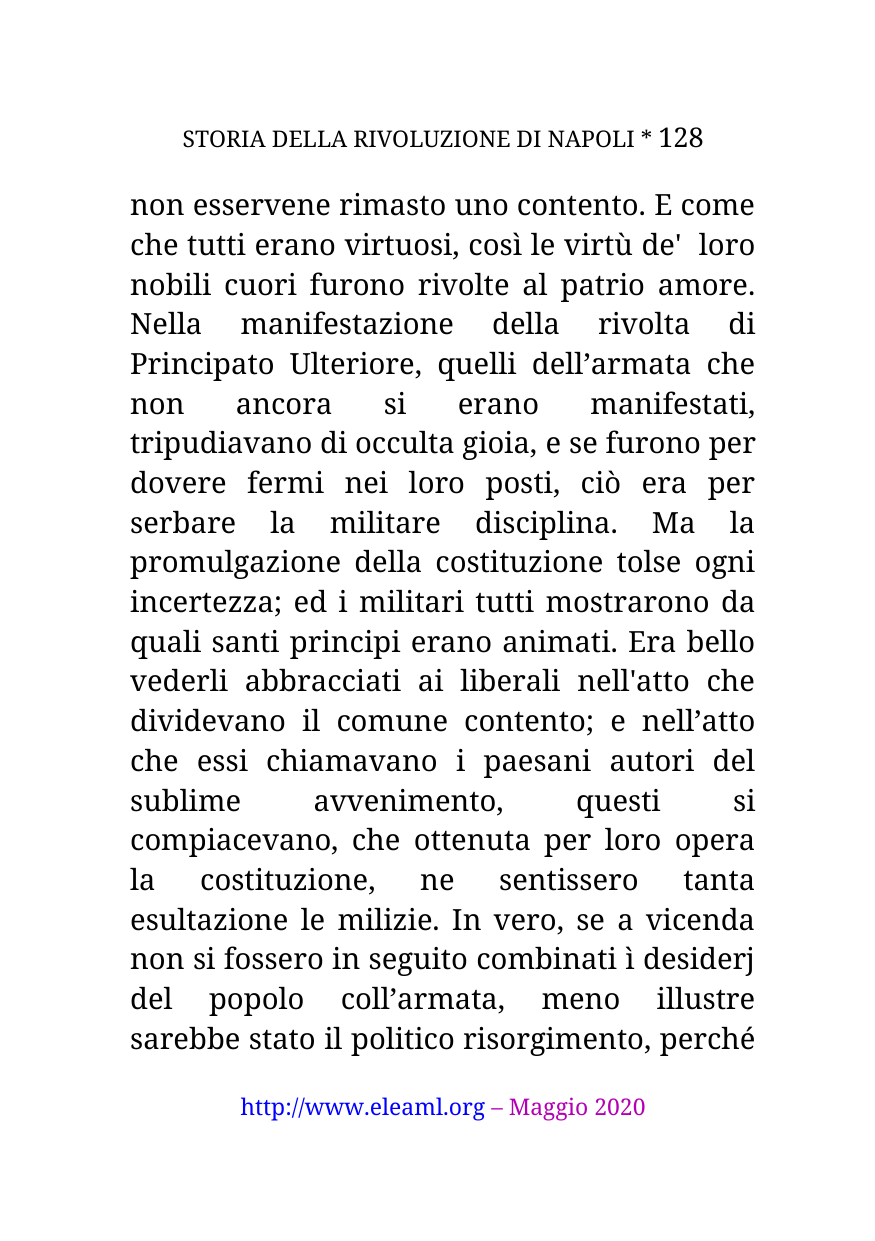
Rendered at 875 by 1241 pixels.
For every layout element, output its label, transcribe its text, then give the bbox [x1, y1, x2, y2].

text non esservene rimasto uno contento. E come che tutti erano virtuosi, così le virtù de' loro nobili cuori furono rivolte al patrio amore. Nella manifestazione della rivolta di Principato Ulteriore, quelli dell’armata che non ancora si erano manifestati, tripudiavano di occulta gioia, e se furono per dovere fermi nei loro posti, ciò era per serbare la militare disciplina. Ma la promulgazione della costituzione tolse ogni incertezza; ed i militari tutti mostrarono da quali santi principi erano animati. Era bello vederli abbracciati ai liberali nell'atto che dividevano il comune contento; e nell’atto che essi chiamavano i paesani autori del sublime avvenimento, questi si compiacevano, che ottenuta per loro opera la costituzione, ne sentissero tanta esultazione le milizie. In vero, se a vicenda non si fossero in seguito combinati ì desiderj del popolo coll’armata, meno illustre sarebbe stato il politico risorgimento, perché [130, 184, 756, 1058]
